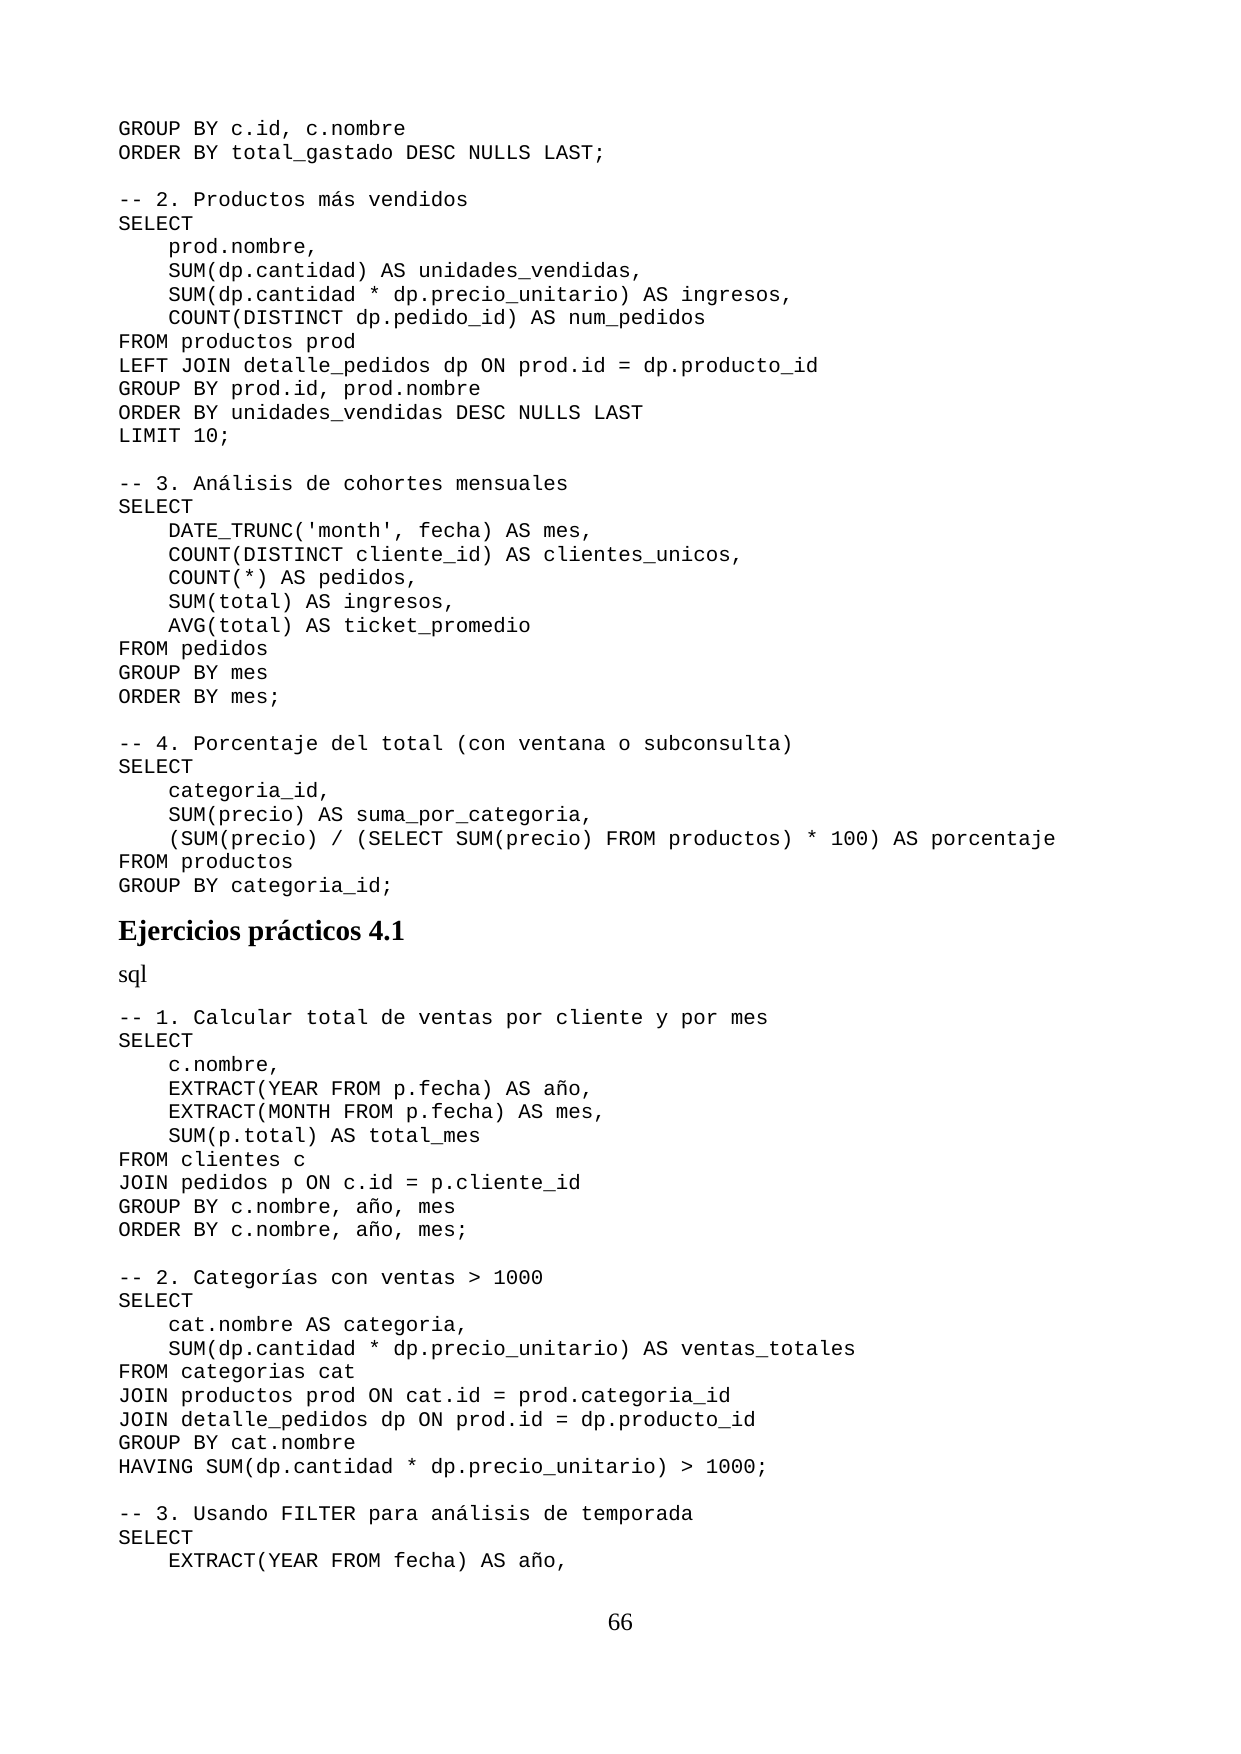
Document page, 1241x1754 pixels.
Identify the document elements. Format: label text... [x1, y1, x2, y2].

subtitle Ejercicios prácticos 4.1 [118, 913, 1122, 947]
text ORDER BY c.nombre, año, mes; [118, 1219, 1122, 1243]
text -- 1. Calcular total de ventas por cliente y por mes [118, 1007, 1122, 1030]
text categoria_id, [118, 780, 1122, 804]
text FROM categorias cat [118, 1361, 1122, 1385]
text GROUP BY categoria_id; [118, 875, 1122, 898]
text -- 4. Porcentaje del total (con ventana o subconsulta) [118, 733, 1122, 757]
text HAVING SUM(dp.cantidad * dp.precio_unitario) > 1000; [118, 1456, 1122, 1479]
text -- 3. Usando FILTER para análisis de temporada [118, 1503, 1122, 1527]
text LEFT JOIN detalle_pedidos dp ON prod.id = dp.producto_id [118, 354, 1122, 378]
text COUNT(DISTINCT dp.pedido_id) AS num_pedidos [118, 307, 1122, 331]
text DATE_TRUNC('month', fecha) AS mes, [118, 520, 1122, 544]
text EXTRACT(MONTH FROM p.fecha) AS mes, [118, 1101, 1122, 1125]
text EXTRACT(YEAR FROM fecha) AS año, [118, 1551, 1122, 1574]
text JOIN pedidos p ON c.id = p.cliente_id [118, 1172, 1122, 1196]
text c.nombre, [118, 1054, 1122, 1078]
text SUM(total) AS ingresos, [118, 591, 1122, 615]
text ORDER BY total_gastado DESC NULLS LAST; [118, 142, 1122, 165]
text -- 3. Análisis de cohortes mensuales [118, 473, 1122, 496]
text -- 2. Productos más vendidos [118, 189, 1122, 213]
text SUM(p.total) AS total_mes [118, 1125, 1122, 1148]
text SUM(dp.cantidad * dp.precio_unitario) AS ingresos, [118, 284, 1122, 307]
text SELECT [118, 1030, 1122, 1054]
text AVG(total) AS ticket_promedio [118, 615, 1122, 638]
text SUM(dp.cantidad * dp.precio_unitario) AS ventas_totales [118, 1338, 1122, 1361]
text LIMIT 10; [118, 426, 1122, 449]
text SELECT [118, 757, 1122, 780]
text sql [118, 959, 1122, 988]
text SUM(precio) AS suma_por_categoria, [118, 804, 1122, 827]
text GROUP BY cat.nombre [118, 1432, 1122, 1456]
text SUM(dp.cantidad) AS unidades_vendidas, [118, 260, 1122, 284]
text COUNT(DISTINCT cliente_id) AS clientes_unicos, [118, 544, 1122, 567]
text ORDER BY mes; [118, 686, 1122, 709]
text JOIN productos prod ON cat.id = prod.categoria_id [118, 1385, 1122, 1409]
text GROUP BY c.id, c.nombre [118, 118, 1122, 142]
text -- 2. Categorías con ventas > 1000 [118, 1267, 1122, 1290]
text FROM productos prod [118, 331, 1122, 354]
text GROUP BY prod.id, prod.nombre [118, 378, 1122, 402]
text (SUM(precio) / (SELECT SUM(precio) FROM productos) * 100) AS porcentaje [118, 827, 1122, 851]
text FROM productos [118, 851, 1122, 875]
text SELECT [118, 496, 1122, 520]
text SELECT [118, 1527, 1122, 1551]
text SELECT [118, 1290, 1122, 1314]
text COUNT(*) AS pedidos, [118, 567, 1122, 591]
text SELECT [118, 213, 1122, 236]
text EXTRACT(YEAR FROM p.fecha) AS año, [118, 1078, 1122, 1101]
text prod.nombre, [118, 236, 1122, 260]
text cat.nombre AS categoria, [118, 1314, 1122, 1338]
text GROUP BY mes [118, 662, 1122, 686]
text ORDER BY unidades_vendidas DESC NULLS LAST [118, 402, 1122, 426]
text FROM pedidos [118, 638, 1122, 662]
text JOIN detalle_pedidos dp ON prod.id = dp.producto_id [118, 1409, 1122, 1432]
text GROUP BY c.nombre, año, mes [118, 1196, 1122, 1219]
text FROM clientes c [118, 1148, 1122, 1172]
